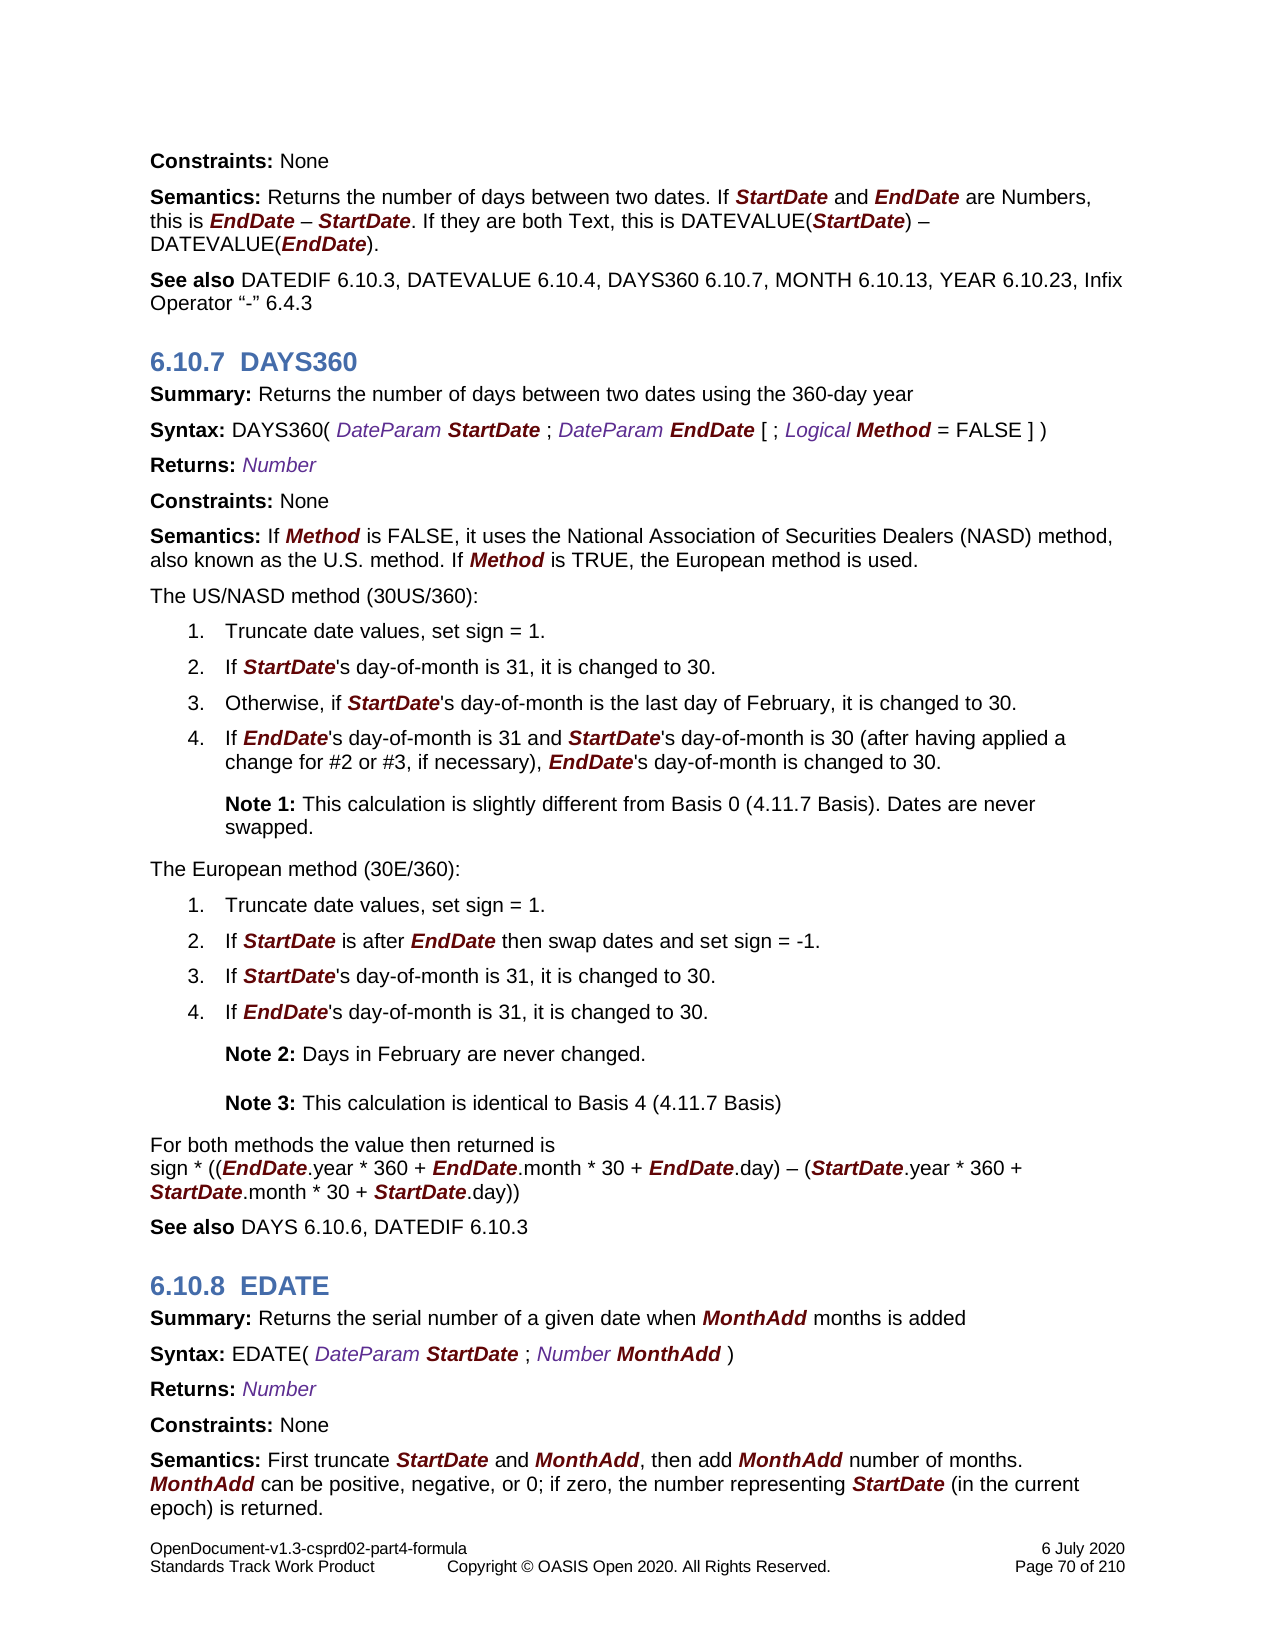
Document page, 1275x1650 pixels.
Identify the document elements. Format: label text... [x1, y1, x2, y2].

list Note 3: This calculation is identical to Basis 4 (4.11.7 Basis) [187, 1091, 1125, 1114]
list If StartDate's day-of-month is 31, it is changed to 30. [187, 965, 1125, 988]
subtitle DAYS360 [150, 346, 1125, 376]
list If EndDate's day-of-month is 31, it is changed to 30. [187, 1000, 1125, 1024]
text Semantics: If Method is FALSE, it uses the National Association of Securities Dealers (NASD) method, also known as the U.S. method. If Method is TRUE, the European method is used. [150, 525, 1125, 572]
list If EndDate's day-of-month is 31 and StartDate's day-of-month is 30 (after having applied a change for #2 or #3, if necessary), EndDate's day-of-month is changed to 30. [187, 727, 1125, 774]
text See also DAYS 6.10.6, DATEDIF 6.10.3 [150, 1216, 1125, 1239]
list If StartDate's day-of-month is 31, it is changed to 30. [187, 655, 1125, 679]
list Note 1: This calculation is slightly different from Basis 0 (4.11.7 Basis). Dates are never swapped. [187, 792, 1125, 839]
text For both methods the value then returned is sign * ((EndDate.year * 360 + EndDate.month * 30 + EndDate.day) – (StartDate.year * 360 + StartDate.month * 30 + StartDate.day)) [150, 1133, 1125, 1204]
text The European method (30E/360): [150, 858, 1125, 881]
text Constraints: None [150, 150, 1125, 173]
text See also DATEDIF 6.10.3, DATEVALUE 6.10.4, DAYS360 6.10.7, MONTH 6.10.13, YEAR 6.10.23, Infix Operator “-” 6.4.3 [150, 268, 1125, 315]
list Truncate date values, set sign = 1. [187, 893, 1125, 917]
text Returns: Number [150, 1378, 1125, 1401]
text Summary: Returns the number of days between two dates using the 360-day year [150, 382, 1125, 406]
list Otherwise, if StartDate's day-of-month is the last day of February, it is changed to 30. [187, 691, 1125, 714]
text Summary: Returns the serial number of a given date when MonthAdd months is added [150, 1306, 1125, 1330]
list Note 2: Days in February are never changed. [187, 1042, 1125, 1066]
text Syntax: DAYS360( DateParam StartDate ; DateParam EndDate [ ; Logical Method = FALSE ] ) [150, 418, 1125, 442]
text Returns: Number [150, 454, 1125, 477]
subtitle EDATE [150, 1270, 1125, 1300]
text Constraints: None [150, 489, 1125, 513]
text Semantics: First truncate StartDate and MonthAdd, then add MonthAdd number of months. MonthAdd can be positive, negative, or 0; if zero, the number representing StartDate (in the current epoch) is returned. [150, 1449, 1125, 1519]
text Syntax: EDATE( DateParam StartDate ; Number MonthAdd ) [150, 1342, 1125, 1366]
text The US/NASD method (30US/360): [150, 584, 1125, 608]
text Constraints: None [150, 1413, 1125, 1437]
list If StartDate is after EndDate then swap dates and set sign = -1. [187, 929, 1125, 953]
text Semantics: Returns the number of days between two dates. If StartDate and EndDate are Numbers, this is EndDate – StartDate. If they are both Text, this is DATEVALUE(StartDate) – DATEVALUE(EndDate). [150, 186, 1125, 256]
list Truncate date values, set sign = 1. [187, 620, 1125, 643]
